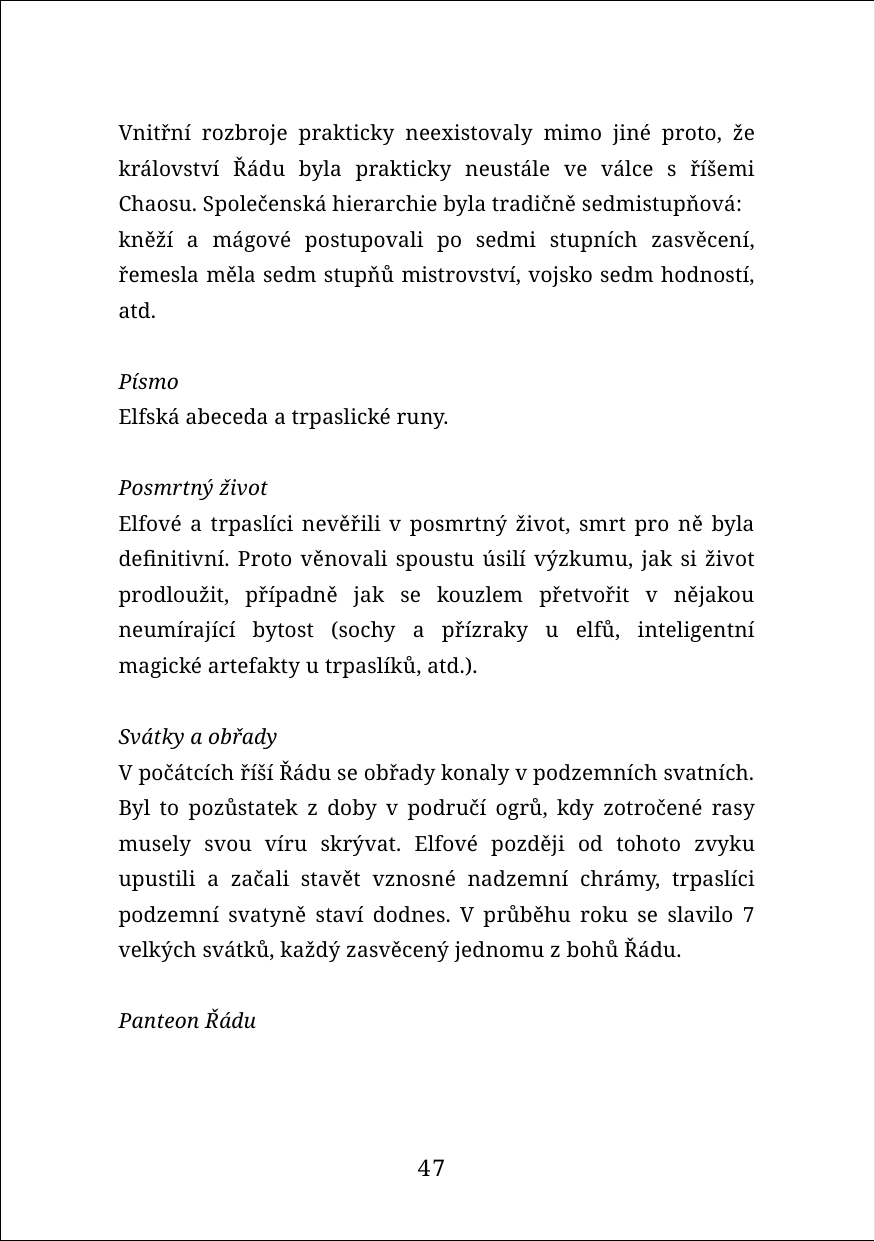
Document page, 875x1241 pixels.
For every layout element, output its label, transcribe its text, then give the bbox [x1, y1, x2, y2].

text Vnitřní rozbroje prakticky neexistovaly mimo jiné proto, že království Řádu byla prakticky neustále ve válce s říšemi Chaosu. Společenská hierarchie byla tradičně sedmistupňová: kněží a mágové postupovali po sedmi stupních zasvěcení, řemesla měla sedm stupňů mistrovství, vojsko sedm hodností, atd. Písmo Elfská abeceda a trpaslické runy. Posmrtný život Elfové a trpaslíci nevěřili v posmrtný život, smrt pro ně byla definitivní. Proto věnovali spoustu úsilí výzkumu, jak si život prodloužit, případně jak se kouzlem přetvořit v nějakou neumírající bytost (sochy a přízraky u elfů, inteligentní magické artefakty u trpaslíků, atd.). Svátky a obřady V počátcích říší Řádu se obřady konaly v podzemních svatních. Byl to pozůstatek z doby v područí ogrů, kdy zotročené rasy musely svou víru skrývat. Elfové později od tohoto zvyku upustili a začali stavět vznosné nadzemní chrámy, trpaslíci podzemní svatyně staví dodnes. V průběhu roku se slavilo 7 velkých svátků, každý zasvěcený jednomu z bohů Řádu. Panteon Řádu [118, 118, 756, 1035]
